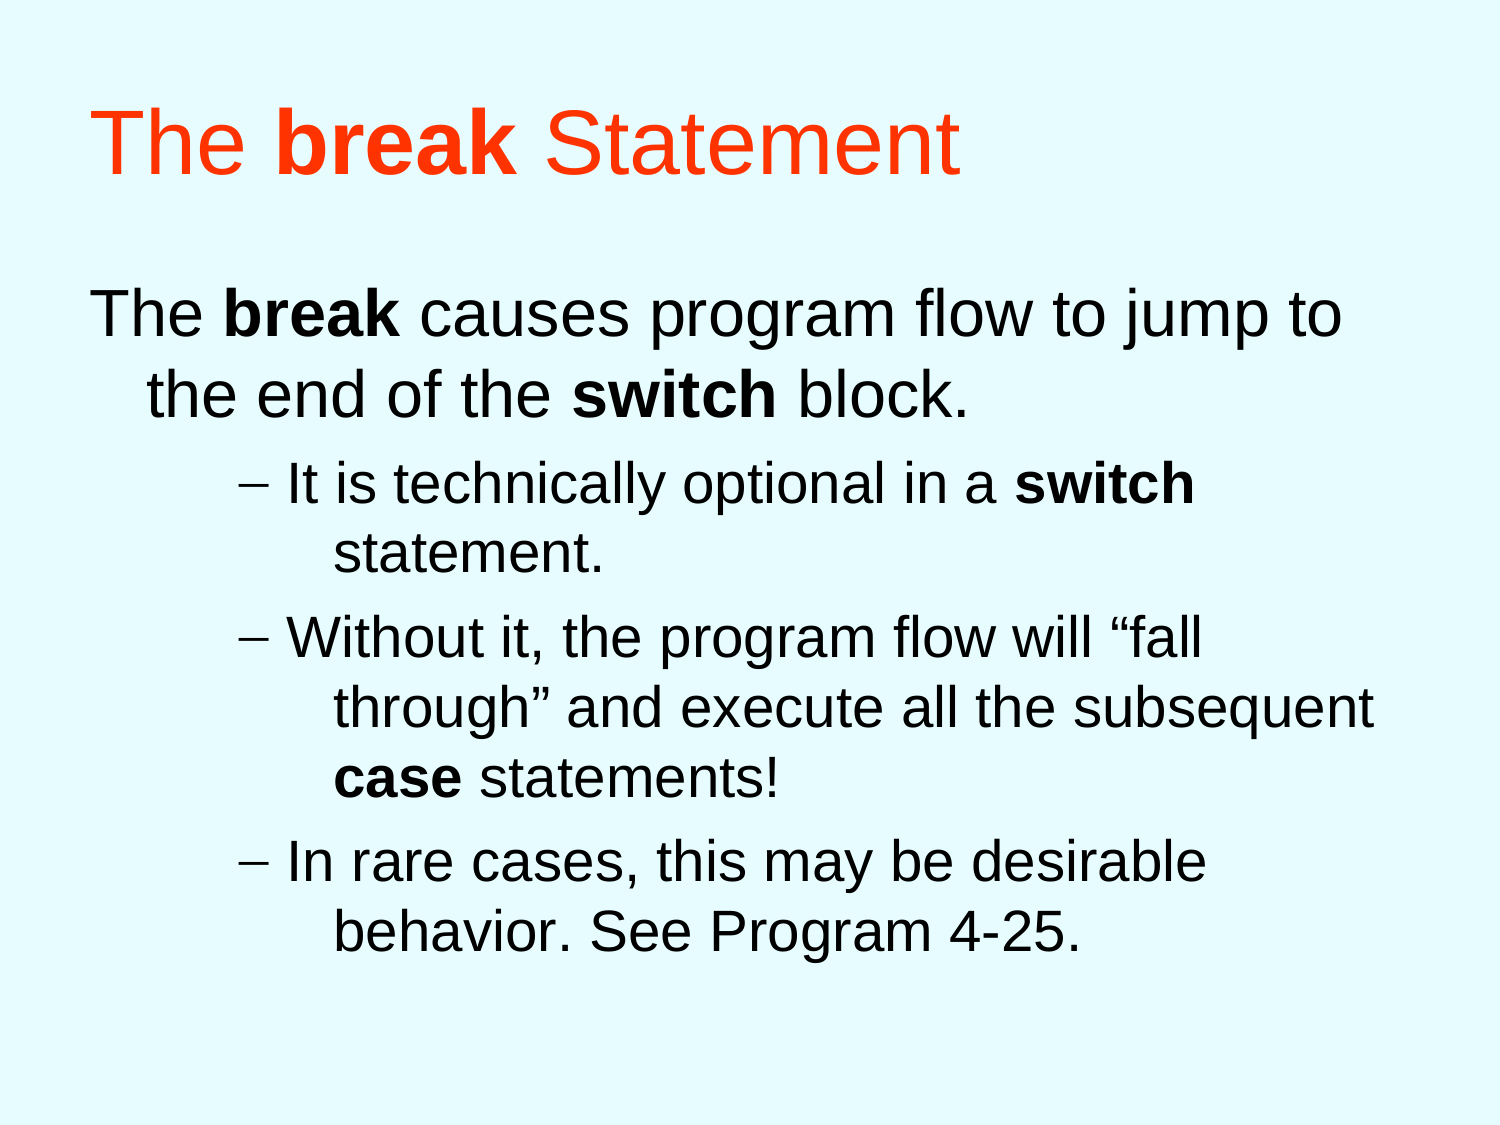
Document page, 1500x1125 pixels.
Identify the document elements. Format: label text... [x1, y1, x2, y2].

title The break Statement [75, 45, 1423, 231]
list The break causes program flow to jump to the end of the switch block. It is technically optional in a switch statement. Without it, the program flow will “fall through” and execute all the subsequent case statements! In rare cases, this may be desirable behavior. See Program 4-25. [75, 262, 1423, 1006]
